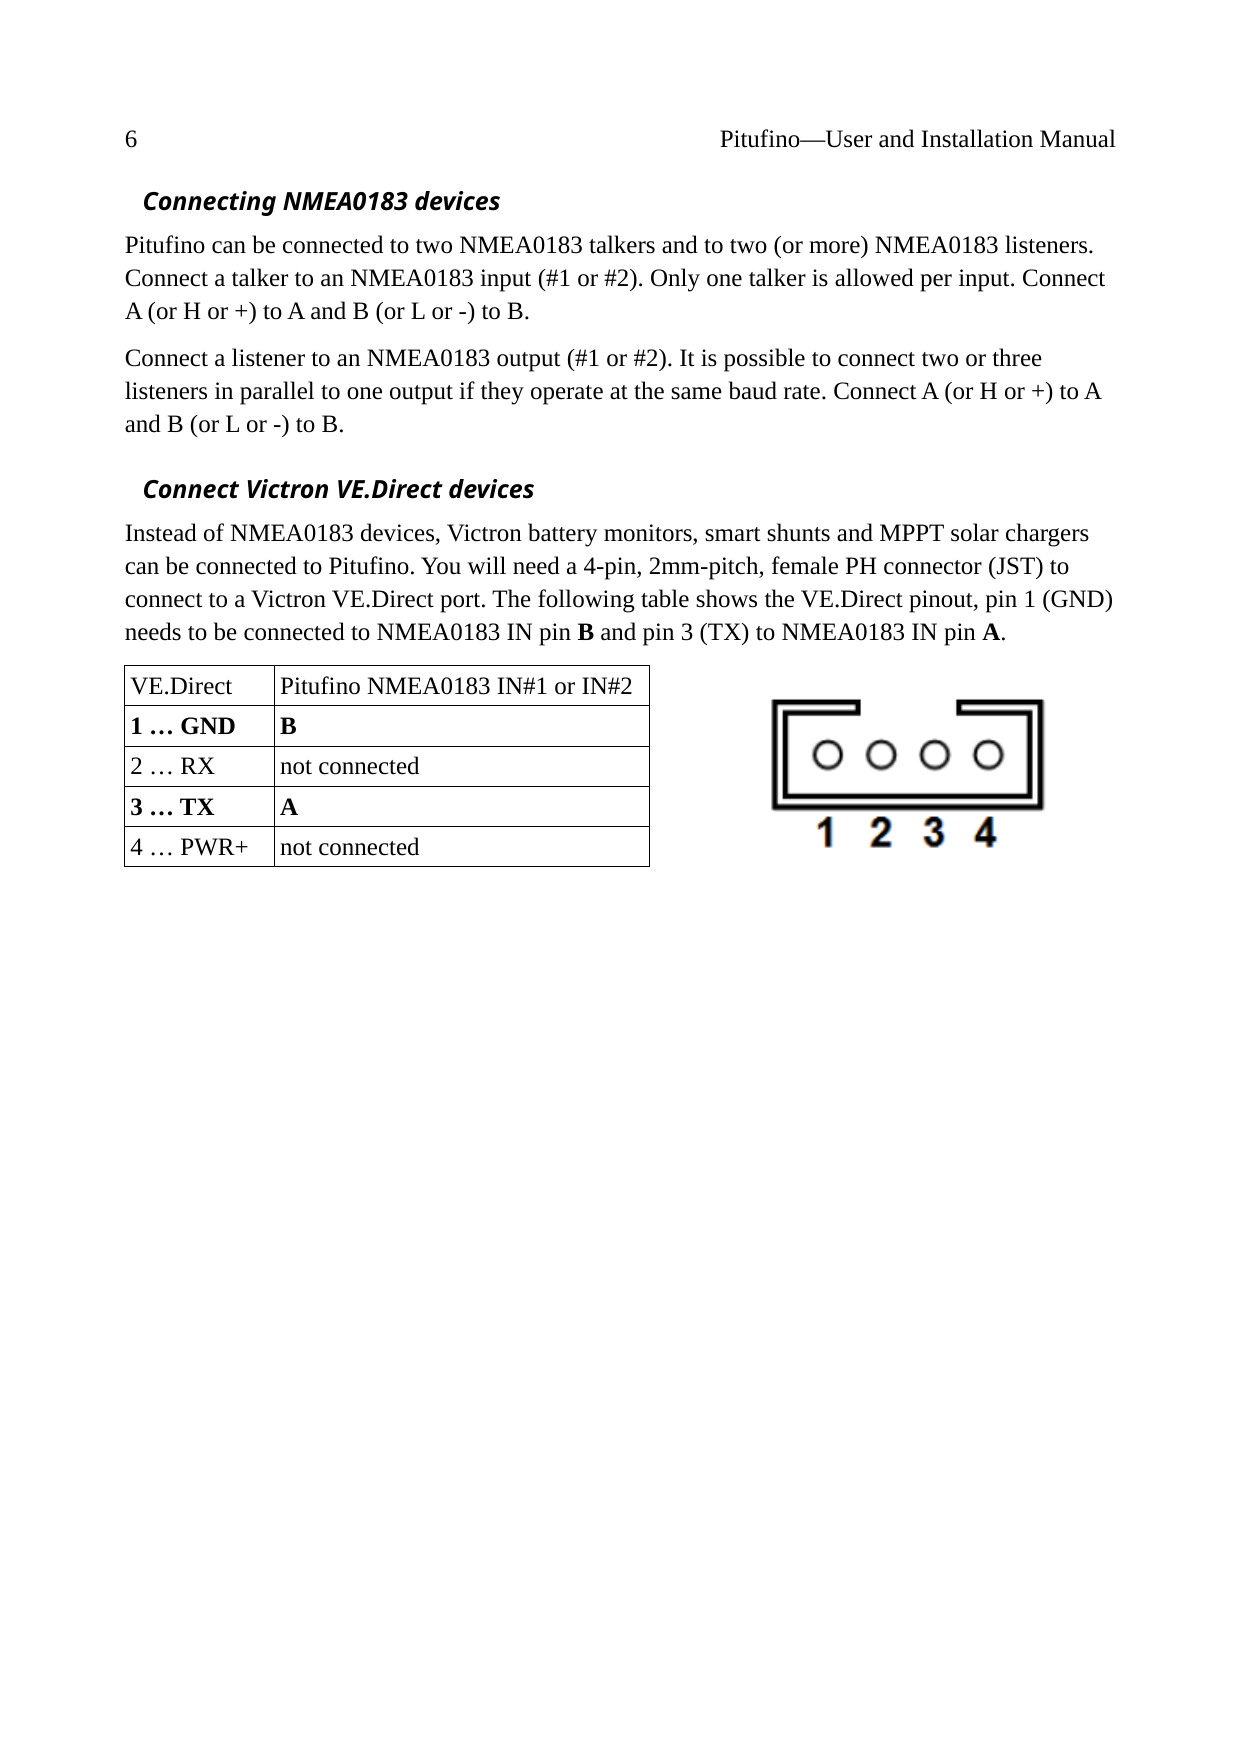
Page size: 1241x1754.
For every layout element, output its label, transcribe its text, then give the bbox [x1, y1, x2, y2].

text Instead of NMEA0183 devices, Victron battery monitors, smart shunts and MPPT solar chargers can be connected to Pitufino. You will need a 4-pin, 2mm-pitch, female PH connector (JST) to connect to a Victron VE.Direct port. The following table shows the VE.Direct pinout, pin 1 (GND) needs to be connected to NMEA0183 IN pin B and pin 3 (TX) to NMEA0183 IN pin A. [124, 518, 1116, 646]
table_cell A [275, 787, 649, 826]
table_cell 2 … RX [125, 747, 274, 786]
table_cell not connected [275, 827, 649, 866]
table_cell 4 … PWR+ [125, 827, 274, 866]
text Pitufino can be connected to two NMEA0183 talkers and to two (or more) NMEA0183 listeners. Connect a talker to an NMEA0183 input (#1 or #2). Only one talker is allowed per input. Connect A (or H or +) to A and B (or L or -) to B. [124, 230, 1116, 324]
subtitle Connect Victron VE.Direct devices [142, 472, 1116, 506]
subtitle Connecting NMEA0183 devices [142, 183, 1116, 217]
table_cell B [275, 706, 649, 746]
text Connect a listener to an NMEA0183 output (#1 or #2). It is possible to connect two or three listeners in parallel to one output if they operate at the same baud rate. Connect A (or H or +) to A and B (or L or -) to B. [124, 343, 1116, 438]
table_cell 1 … GND [125, 706, 274, 746]
picture [762, 682, 1054, 856]
table_cell not connected [275, 747, 649, 786]
table_header VE.Direct [125, 666, 274, 705]
table_header Pitufino NMEA0183 IN#1 or IN#2 [275, 666, 649, 705]
table_cell 3 … TX [125, 787, 274, 826]
